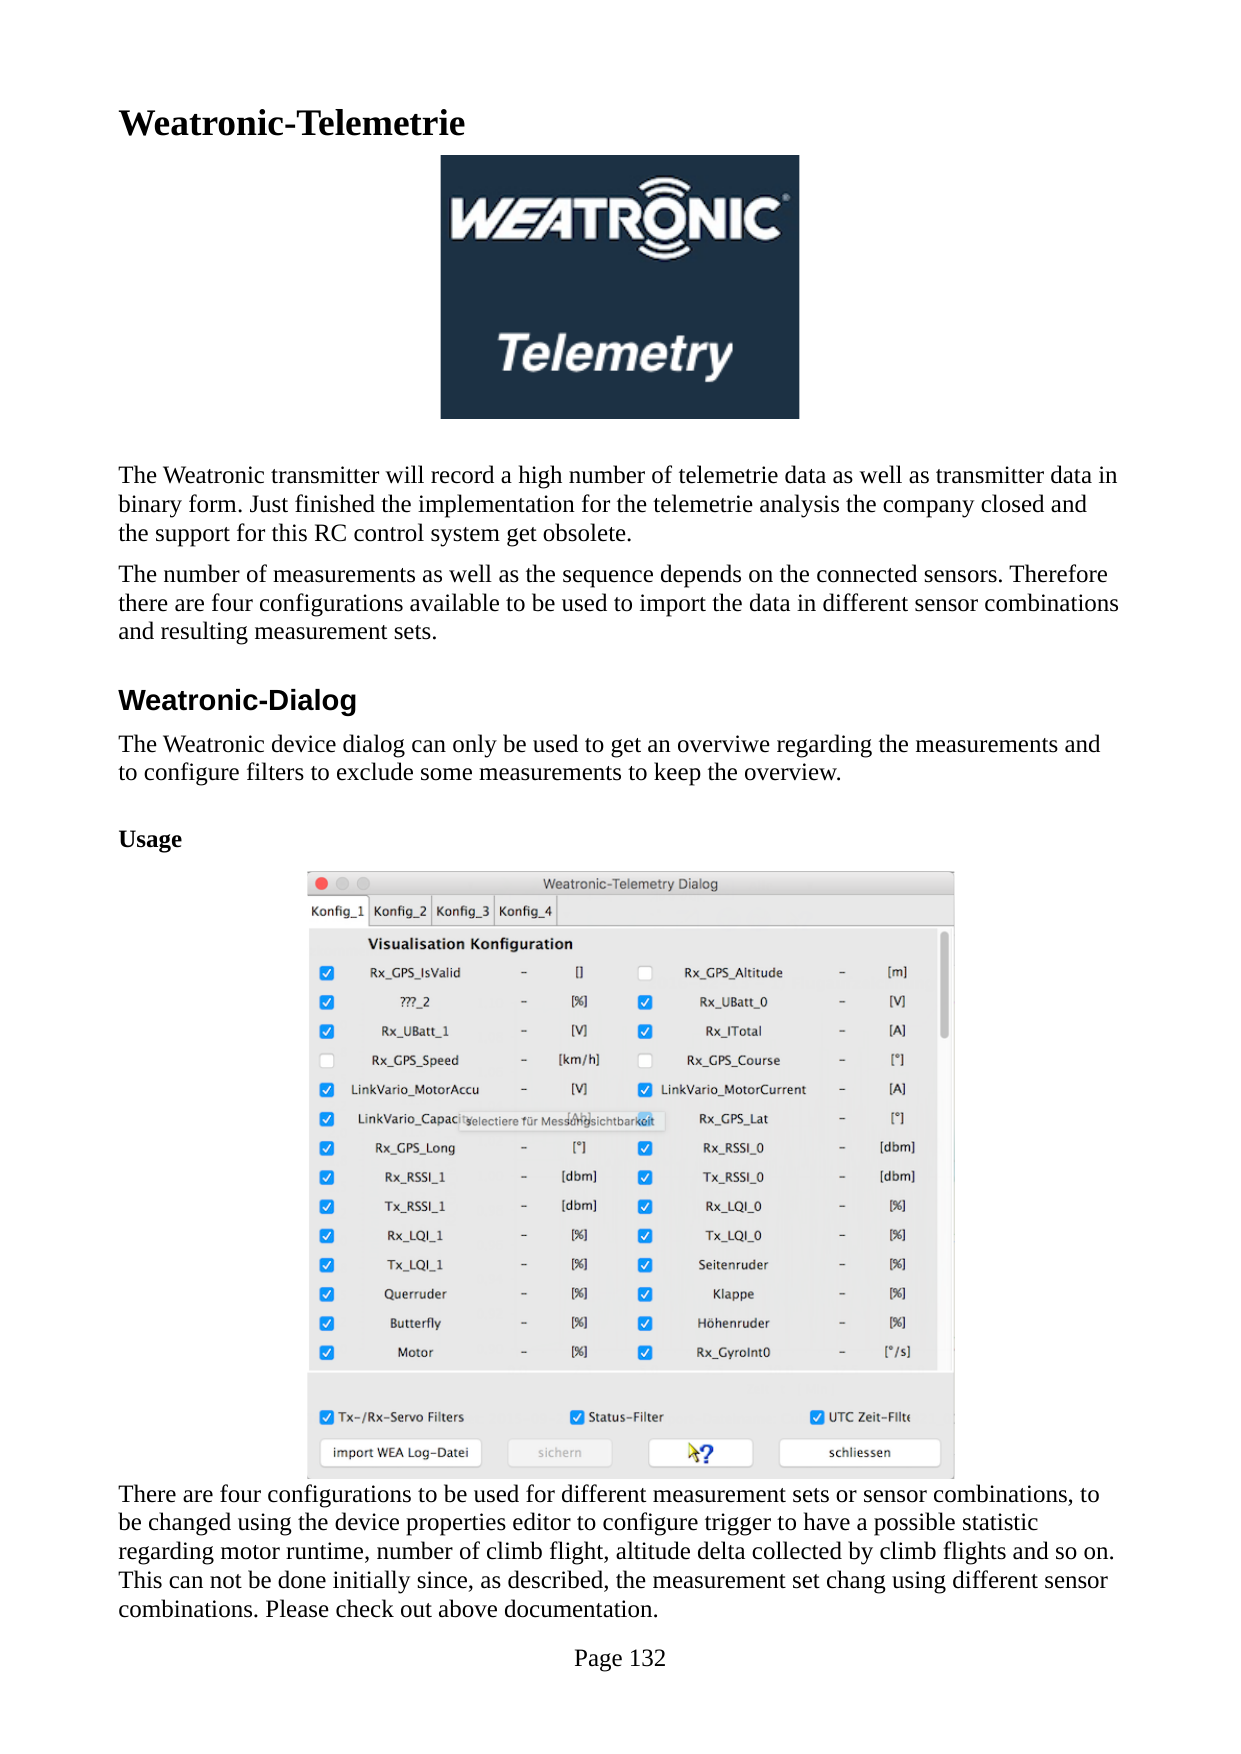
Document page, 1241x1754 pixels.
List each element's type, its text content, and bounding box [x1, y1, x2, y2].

text The Weatronic transmitter will record a high number of telemetrie data as well as transmitter data in binary form. Just finished the implementation for the telemetrie analysis the company closed and the support for this RC control system get obsolete. [118, 460, 1122, 546]
subtitle Weatronic-Dialog [118, 683, 1122, 716]
subtitle Usage [118, 824, 1122, 852]
subtitle Weatronic-Telemetrie [118, 100, 1122, 143]
text The Weatronic device dialog can only be used to get an overviwe regarding the measurements and to configure filters to exclude some measurements to keep the overview. [118, 729, 1122, 786]
text The number of measurements as well as the sequence depends on the connected sensors. Therefore there are four configurations available to be used to import the data in different sensor combinations and resulting measurement sets. [118, 559, 1122, 645]
text There are four configurations to be used for different measurement sets or sensor combinations, to be changed using the device properties editor to configure trigger to have a possible statistic regarding motor runtime, number of climb flight, altitude delta collected by climb flights and so on. This can not be done initially since, as described, the measurement set chang using different sensor combinations. Please check out above documentation. [118, 865, 1122, 1622]
